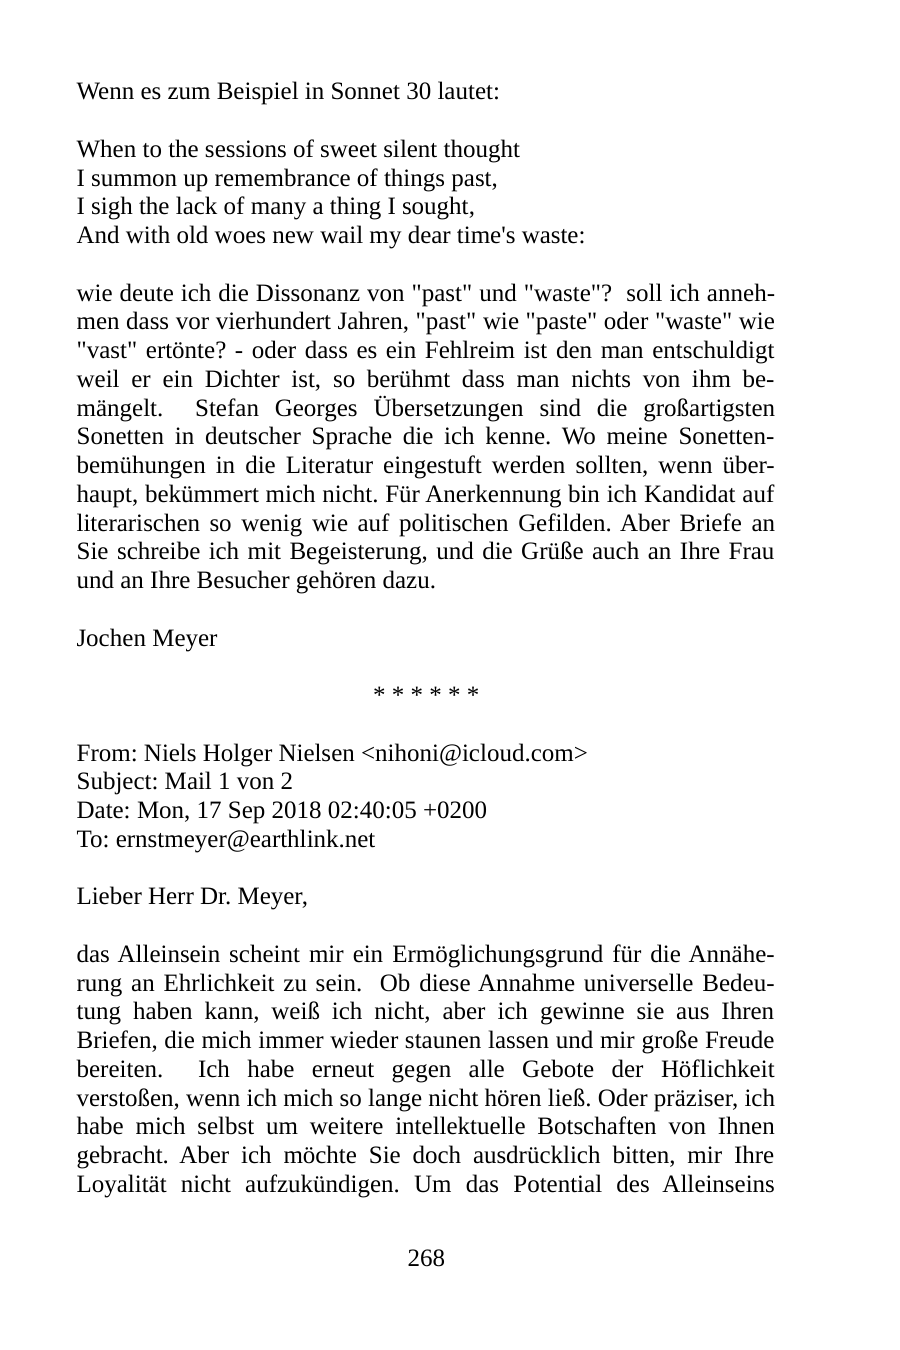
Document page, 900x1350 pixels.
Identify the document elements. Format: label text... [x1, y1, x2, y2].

text Lieber Herr Dr. Meyer, [76, 881, 776, 910]
text And with old woes new wail my dear time's waste: [76, 220, 776, 249]
text das Alleinsein scheint mir ein Ermöglichungsgrund für die Annähe-rung an Ehrlichkeit zu sein. Ob diese Annahme universelle Bedeu-tung haben kann, weiß ich nicht, aber ich gewinne sie aus Ihren Briefen, die mich immer wieder staunen lassen und mir große Freude bereiten. Ich habe erneut gegen alle Gebote der Höflichkeit verstoßen, wenn ich mich so lange nicht hören ließ. Oder präziser, ich habe mich selbst um weitere intellektuelle Botschaften von Ihnen gebracht. Aber ich möchte Sie doch ausdrücklich bitten, mir Ihre Loyalität nicht aufzukündigen. Um das Potential des Alleinseins [76, 939, 776, 1198]
text I summon up remembrance of things past, [76, 163, 776, 191]
text To: ernstmeyer@earthlink.net [76, 824, 776, 853]
text I sigh the lack of many a thing I sought, [76, 191, 776, 220]
text From: Niels Holger Nielsen <nihoni@icloud.com> [76, 738, 776, 766]
text When to the sessions of sweet silent thought [76, 134, 776, 163]
text wie deute ich die Dissonanz von "past" und "waste"? soll ich anneh-men dass vor vierhundert Jahren, "past" wie "paste" oder "waste" wie "vast" ertönte? - oder dass es ein Fehlreim ist den man entschuldigt weil er ein Dichter ist, so berühmt dass man nichts von ihm be-mängelt. Stefan Georges Übersetzungen sind die großartigsten Sonetten in deutscher Sprache die ich kenne. Wo meine Sonetten-bemühungen in die Literatur eingestuft werden sollten, wenn über-haupt, bekümmert mich nicht. Für Anerkennung bin ich Kandidat auf literarischen so wenig wie auf politischen Gefilden. Aber Briefe an Sie schreibe ich mit Begeisterung, und die Grüße auch an Ihre Frau und an Ihre Besucher gehören dazu. [76, 278, 776, 594]
text Date: Mon, 17 Sep 2018 02:40:05 +0200 [76, 795, 776, 824]
text Subject: Mail 1 von 2 [76, 766, 776, 795]
text * * * * * * [76, 680, 776, 709]
text Jochen Meyer [76, 623, 776, 651]
text Wenn es zum Beispiel in Sonnet 30 lautet: [76, 76, 776, 105]
